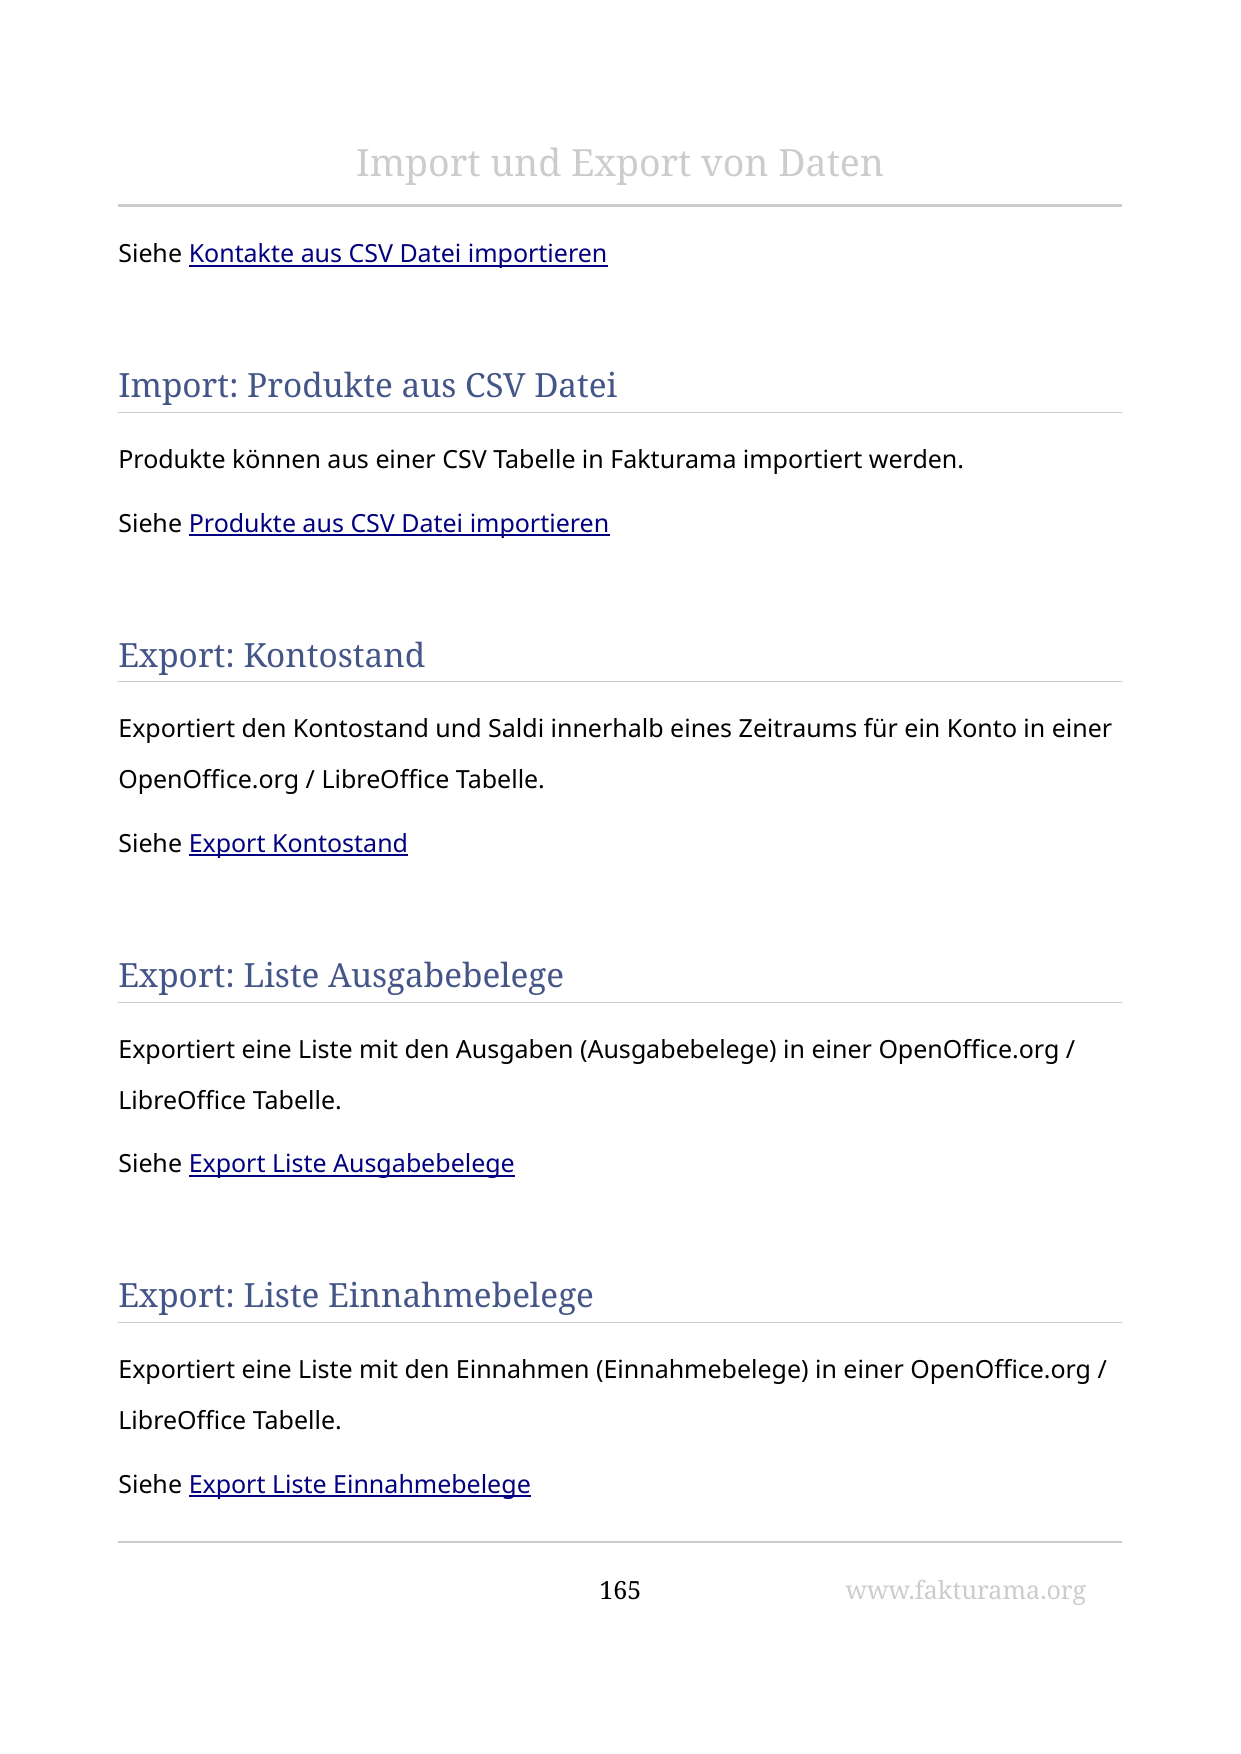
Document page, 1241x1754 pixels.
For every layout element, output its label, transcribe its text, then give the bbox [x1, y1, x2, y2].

text Siehe Export Liste Einnahmebelege [118, 1466, 1122, 1500]
text Siehe Export Liste Ausgabebelege [118, 1146, 1122, 1180]
text Siehe Produkte aus CSV Datei importieren [118, 505, 1122, 539]
text Exportiert den Kontostand und Saldi innerhalb eines Zeitraums für ein Konto in einer OpenOffice.org / LibreOffice Tabelle. [118, 711, 1122, 796]
text Exportiert eine Liste mit den Ausgaben (Ausgabebelege) in einer OpenOffice.org / LibreOffice Tabelle. [118, 1031, 1122, 1117]
text Exportiert eine Liste mit den Einnahmen (Einnahmebelege) in einer OpenOffice.org / LibreOffice Tabelle. [118, 1352, 1122, 1437]
subtitle Export: Liste Einnahmebelege [118, 1272, 1122, 1322]
subtitle Import: Produkte aus CSV Datei [118, 362, 1122, 412]
subtitle Export: Liste Ausgabebelege [118, 952, 1122, 1002]
text Produkte können aus einer CSV Tabelle in Fakturama importiert werden. [118, 442, 1122, 476]
text Siehe Export Kontostand [118, 826, 1122, 860]
subtitle Export: Kontostand [118, 631, 1122, 681]
text Siehe Kontakte aus CSV Datei importieren [118, 236, 1122, 270]
